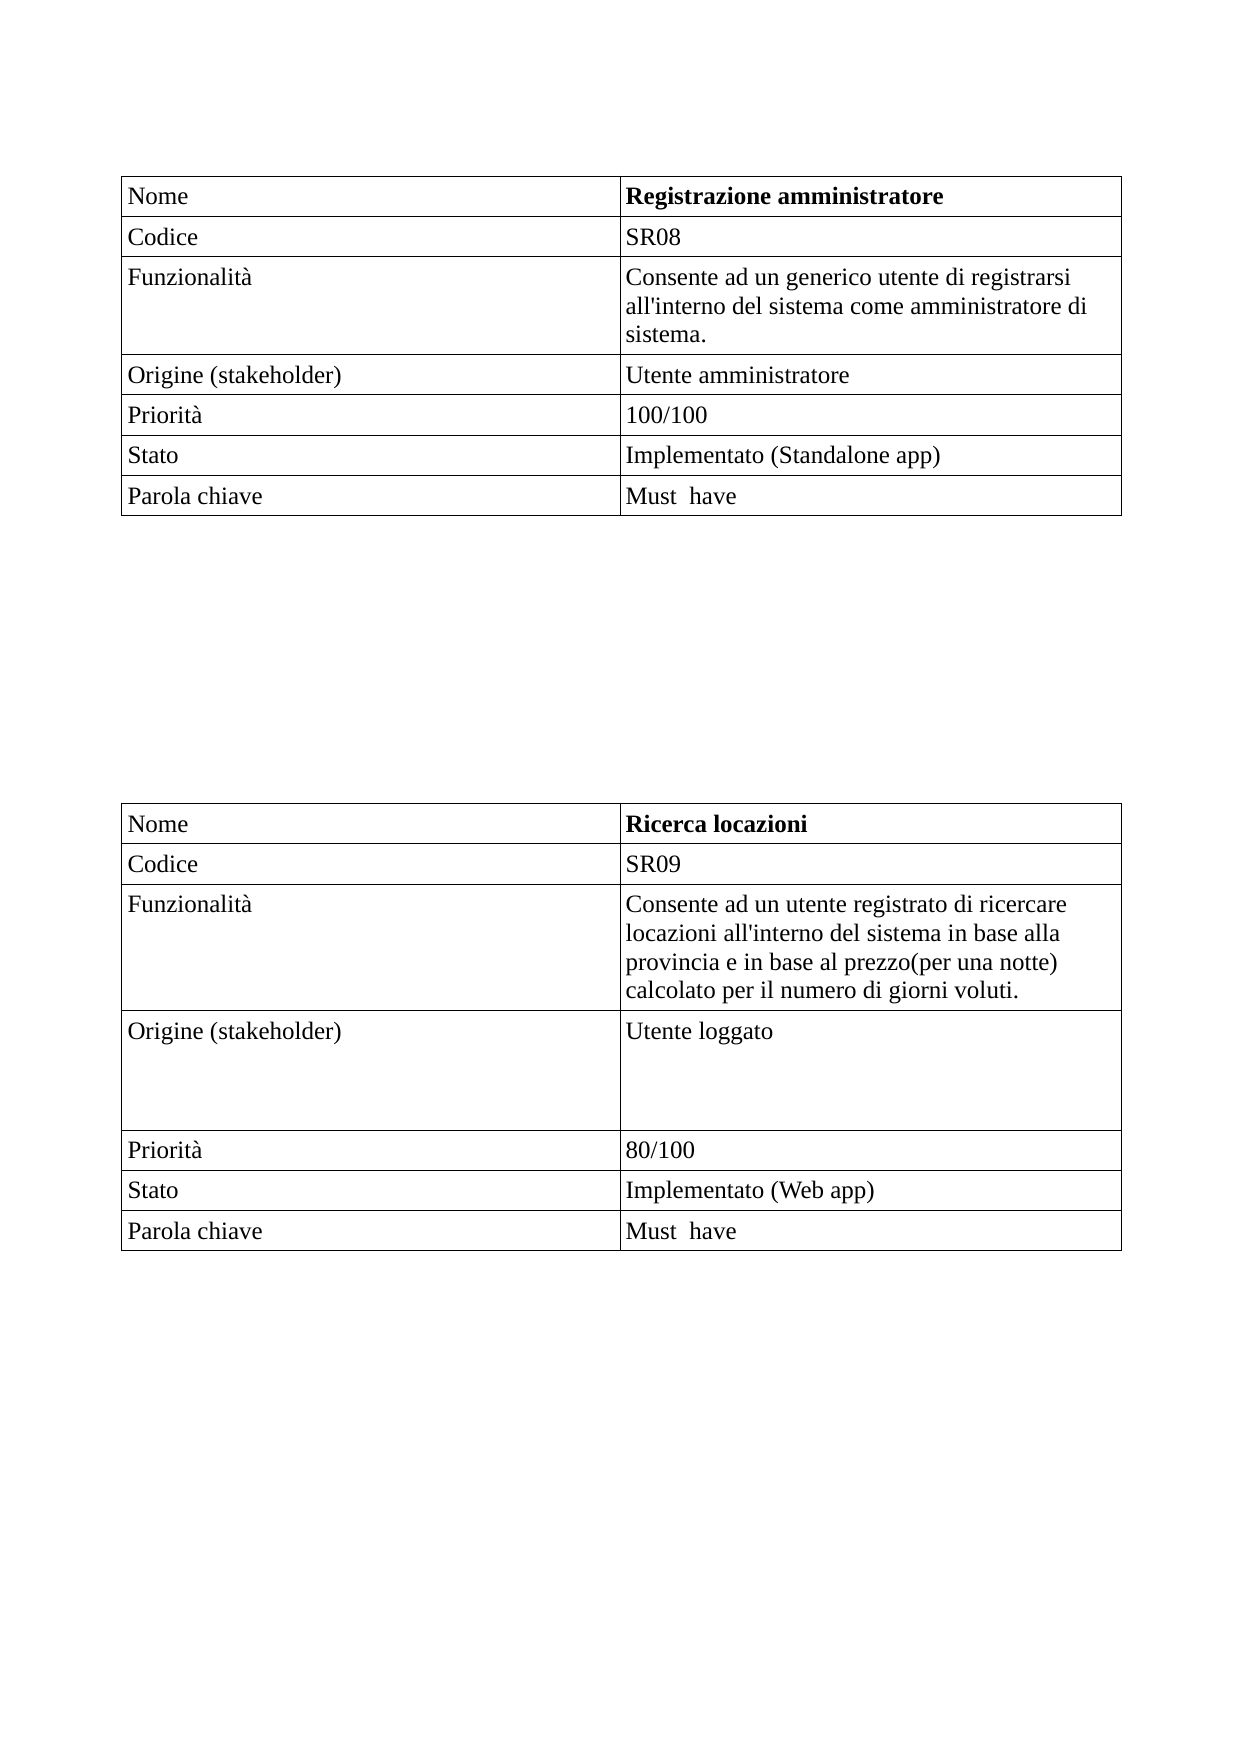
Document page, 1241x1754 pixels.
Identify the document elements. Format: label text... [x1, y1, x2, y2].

table_cell Parola chiave [122, 1211, 620, 1250]
table_header Nome [122, 177, 620, 216]
table_cell SR09 [621, 844, 1121, 883]
table_cell Stato [122, 436, 620, 475]
table_cell Must have [621, 1211, 1121, 1250]
table_header Ricerca locazioni [621, 804, 1121, 843]
table_cell Utente amministratore [621, 355, 1121, 394]
table_header Registrazione amministratore [621, 177, 1121, 216]
table_cell Parola chiave [122, 476, 620, 515]
table_cell Priorità [122, 1131, 620, 1170]
table_cell 80/100 [621, 1131, 1121, 1170]
table_cell Stato [122, 1171, 620, 1210]
table_cell Utente loggato [621, 1011, 1121, 1129]
table_cell Implementato (Standalone app) [621, 436, 1121, 475]
table_cell Consente ad un generico utente di registrarsi all'interno del sistema come amministratore di sistema. [621, 257, 1121, 354]
table_cell Priorità [122, 395, 620, 435]
table_header Nome [122, 804, 620, 843]
table_cell Must have [621, 476, 1121, 515]
table_cell Origine (stakeholder) [122, 355, 620, 394]
table_cell 100/100 [621, 395, 1121, 435]
table_cell Origine (stakeholder) [122, 1011, 620, 1129]
table_cell Funzionalità [122, 257, 620, 354]
table_cell Funzionalità [122, 885, 620, 1010]
table_cell Codice [122, 217, 620, 256]
table_cell SR08 [621, 217, 1121, 256]
table_cell Implementato (Web app) [621, 1171, 1121, 1210]
table_cell Consente ad un utente registrato di ricercare locazioni all'interno del sistema in base alla provincia e in base al prezzo(per una notte) calcolato per il numero di giorni voluti. [621, 885, 1121, 1010]
table_cell Codice [122, 844, 620, 883]
